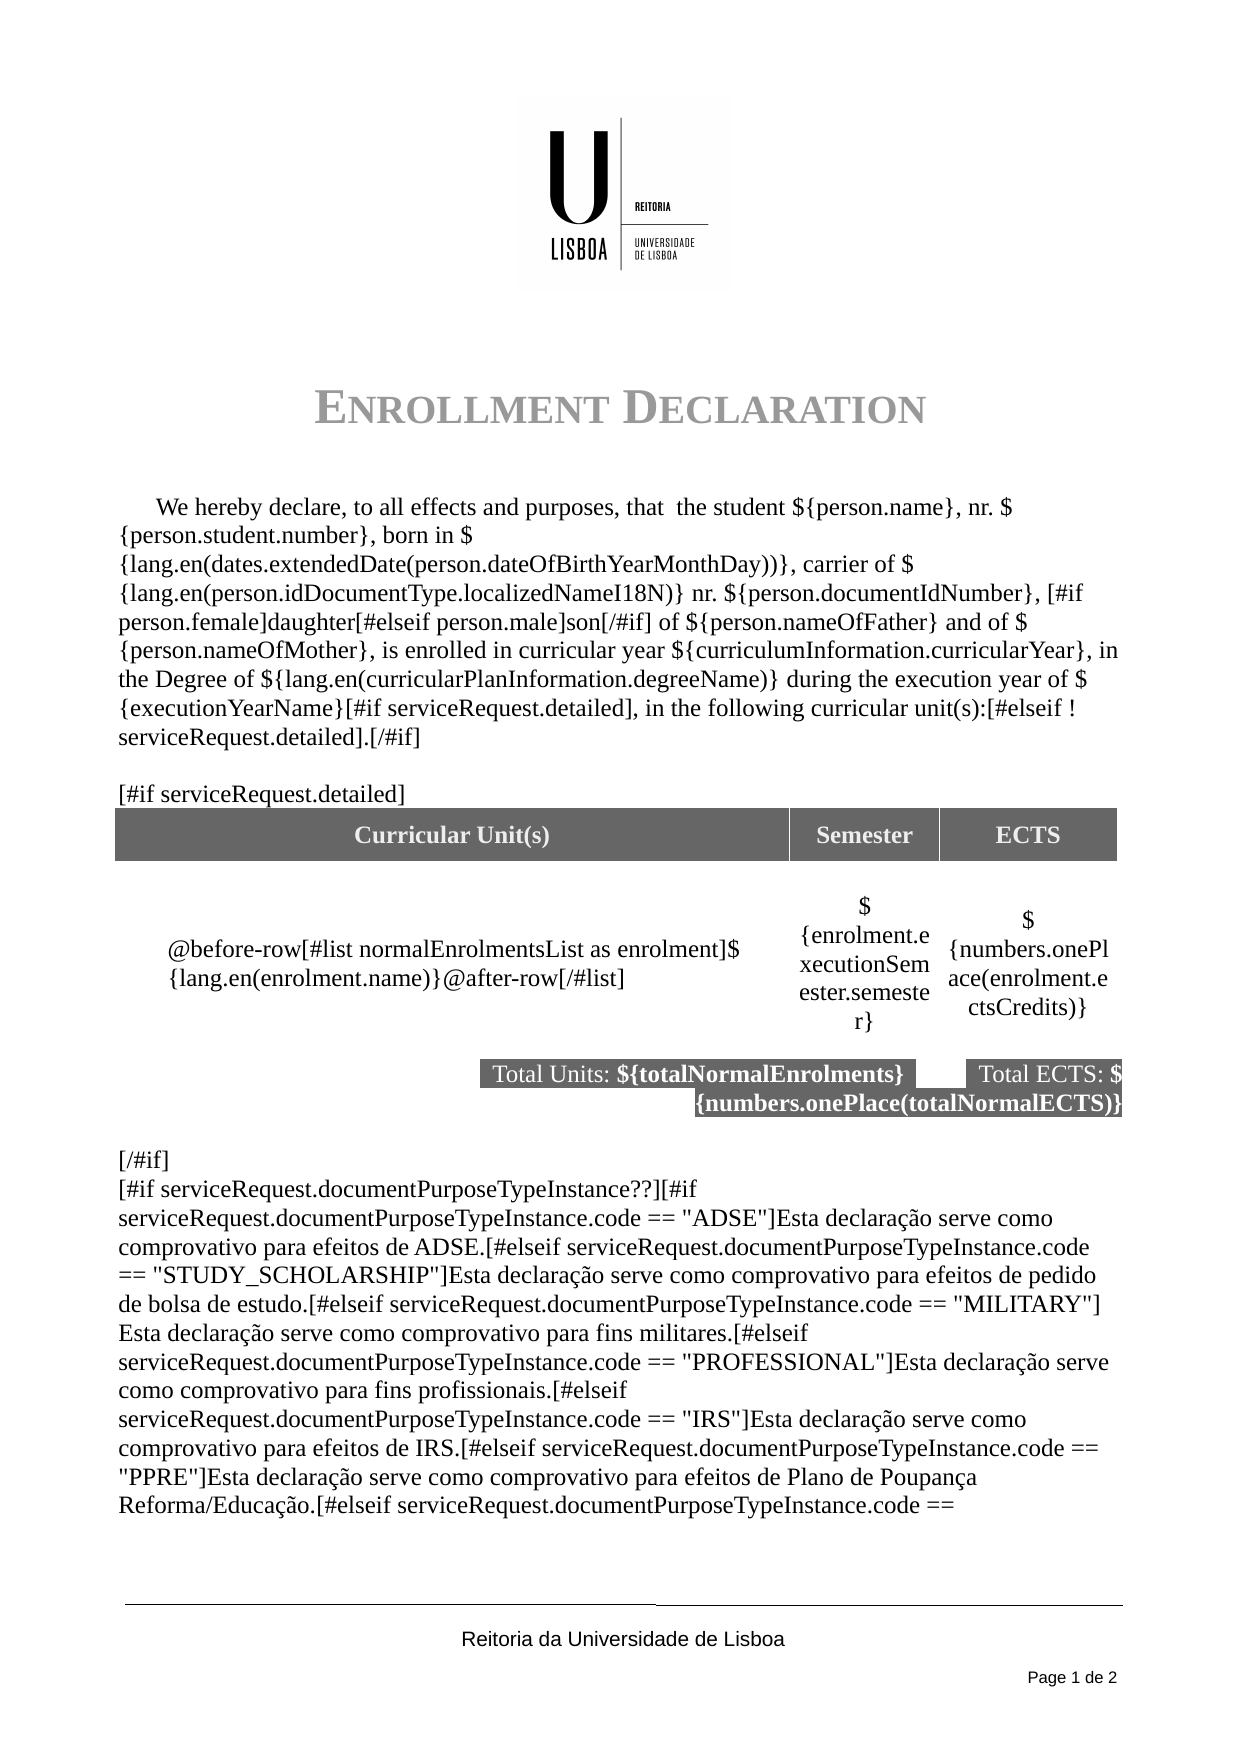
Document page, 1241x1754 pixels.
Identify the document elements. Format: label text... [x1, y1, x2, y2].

text [#if serviceRequest.documentPurposeTypeInstance??][#if serviceRequest.documentPurposeTypeInstance.code == "ADSE"]Esta declaração serve como comprovativo para efeitos de ADSE.[#elseif serviceRequest.documentPurposeTypeInstance.code == "STUDY_SCHOLARSHIP"]Esta declaração serve como comprovativo para efeitos de pedido de bolsa de estudo.[#elseif serviceRequest.documentPurposeTypeInstance.code == "MILITARY"] [118, 1174, 1122, 1318]
table_header Curricular Unit(s) [115, 808, 789, 861]
text [#if serviceRequest.detailed] [118, 779, 1122, 808]
text [/#if] [118, 1145, 1122, 1174]
text We hereby declare, to all effects and purposes, that the student ${person.name}, nr. ${person.student.number}, born in ${lang.en(dates.extendedDate(person.dateOfBirthYearMonthDay))}, carrier of ${lang.en(person.idDocumentType.localizedNameI18N)} nr. ${person.documentIdNumber}, [#if person.female]daughter[#elseif person.male]son[/#if] of ${person.nameOfFather} and of ${person.nameOfMother}, is enrolled in curricular year ${curriculumInformation.curricularYear}, in the Degree of ${lang.en(curricularPlanInformation.degreeName)} during the execution year of ${executionYearName}[#if serviceRequest.detailed], in the following curricular unit(s):[#elseif !serviceRequest.detailed].[/#if] [118, 492, 1122, 751]
text Total Units: ${totalNormalEnrolments} Total ECTS: ${numbers.onePlace(totalNormalECTS)} [118, 1059, 1122, 1117]
text Esta declaração serve como comprovativo para fins militares.[#elseif serviceRequest.documentPurposeTypeInstance.code == "PROFESSIONAL"]Esta declaração serve como comprovativo para fins profissionais.[#elseif serviceRequest.documentPurposeTypeInstance.code == "IRS"]Esta declaração serve como comprovativo para efeitos de IRS.[#elseif serviceRequest.documentPurposeTypeInstance.code == "PPRE"]Esta declaração serve como comprovativo para efeitos de Plano de Poupança Reforma/Educação.[#elseif serviceRequest.documentPurposeTypeInstance.code == [118, 1318, 1122, 1519]
picture [515, 96, 730, 292]
table_cell @before-row[#list normalEnrolmentsList as enrolment]${lang.en(enrolment.name)}@after-row[/#list] [115, 861, 789, 1041]
text Enrollment Declaration [118, 377, 1122, 434]
table_cell ${numbers.onePlace(enrolment.ectsCredits)} [940, 861, 1117, 1041]
table_header Semester [790, 808, 939, 861]
table_cell ${enrolment.executionSemester.semester} [790, 861, 939, 1041]
table_header ECTS [940, 808, 1117, 861]
